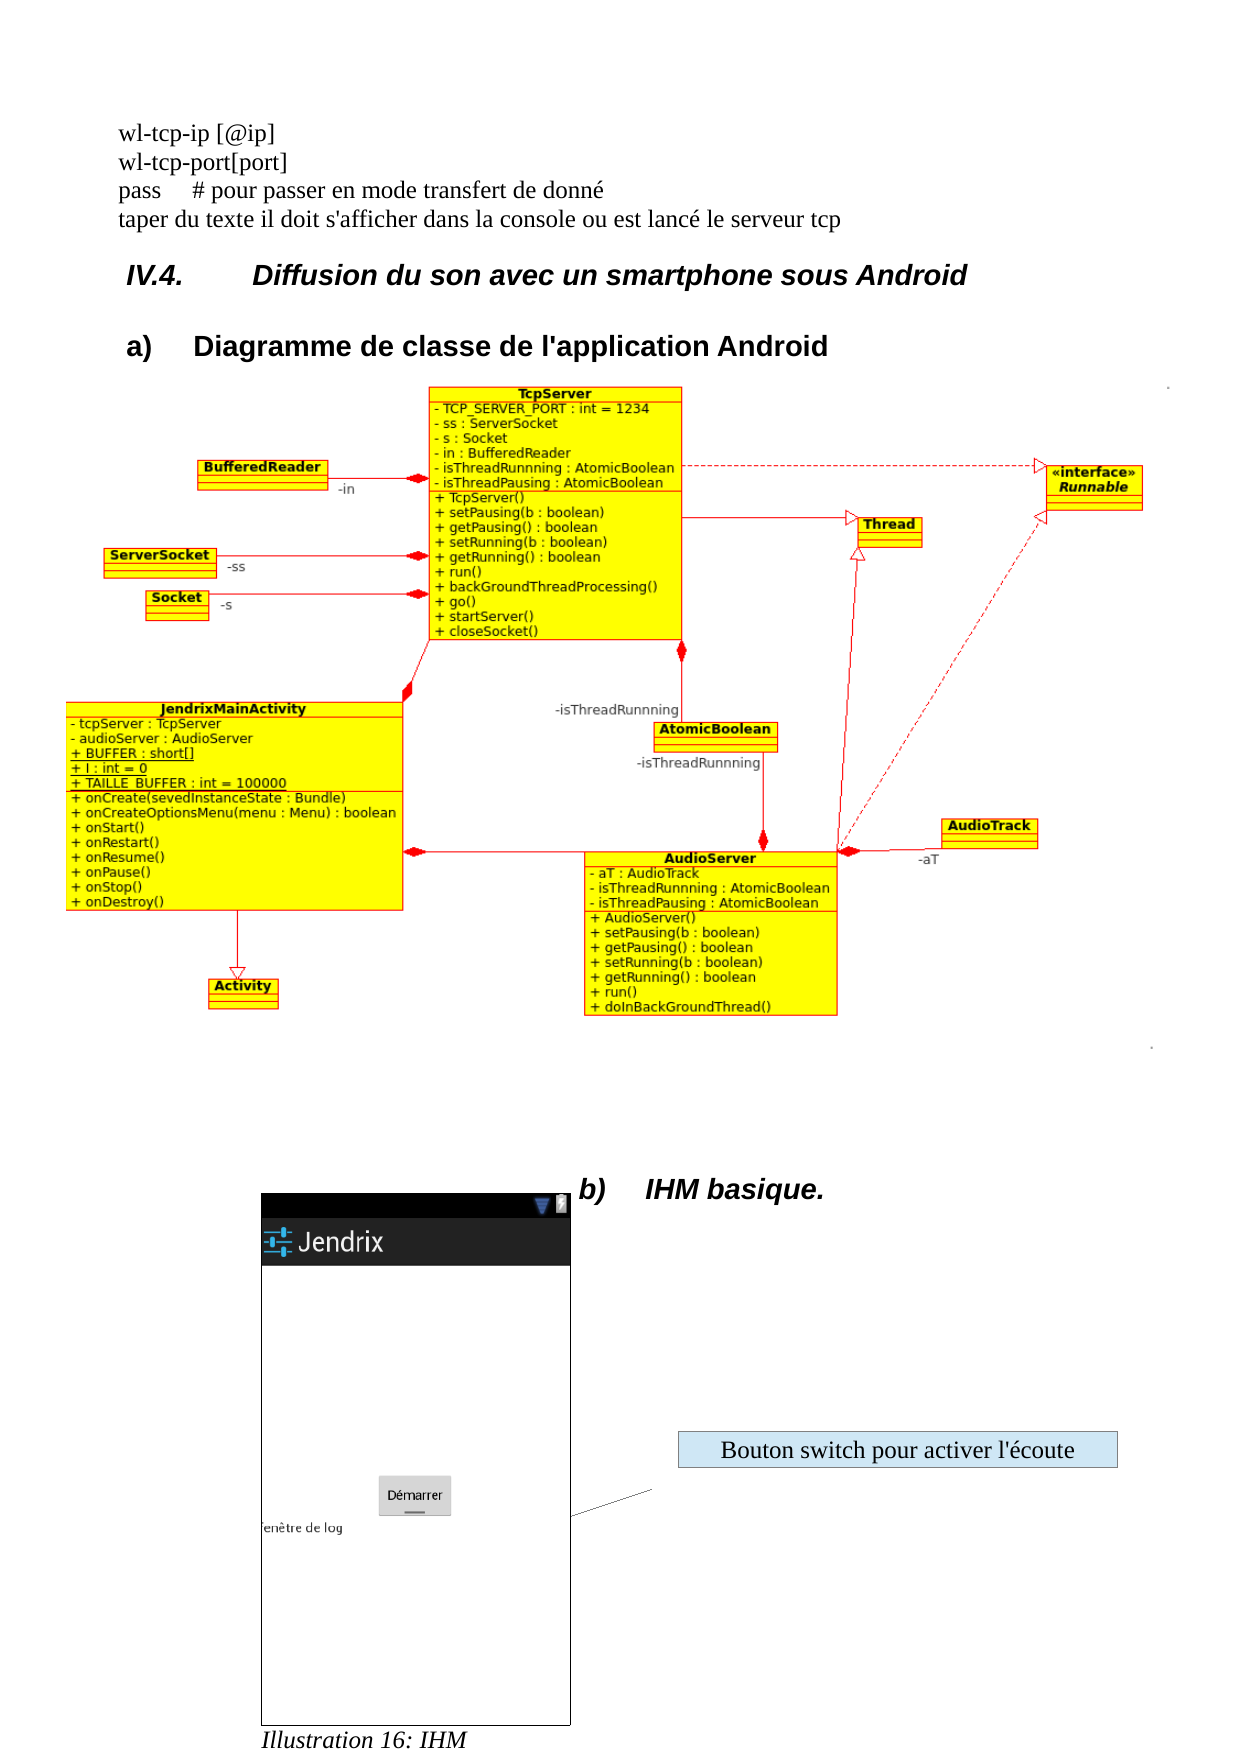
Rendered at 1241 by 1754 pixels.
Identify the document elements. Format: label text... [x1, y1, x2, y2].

text taper du texte il doit s'afficher dans la console ou est lancé le serveur tcp [118, 204, 1122, 233]
text wl-tcp-ip [@ip] [118, 118, 1122, 147]
text Illustration 16: IHM [261, 1726, 570, 1754]
subtitle Diagramme de classe de l'application Android [118, 329, 1122, 363]
text pass # pour passer en mode transfert de donné [118, 176, 1122, 204]
picture [66, 375, 1175, 1054]
subtitle Diffusion du son avec un smartphone sous Android [118, 258, 1122, 292]
text wl-tcp-port[port] [118, 147, 1122, 176]
picture [262, 1194, 570, 1725]
subtitle IHM basique. [118, 1172, 1122, 1206]
